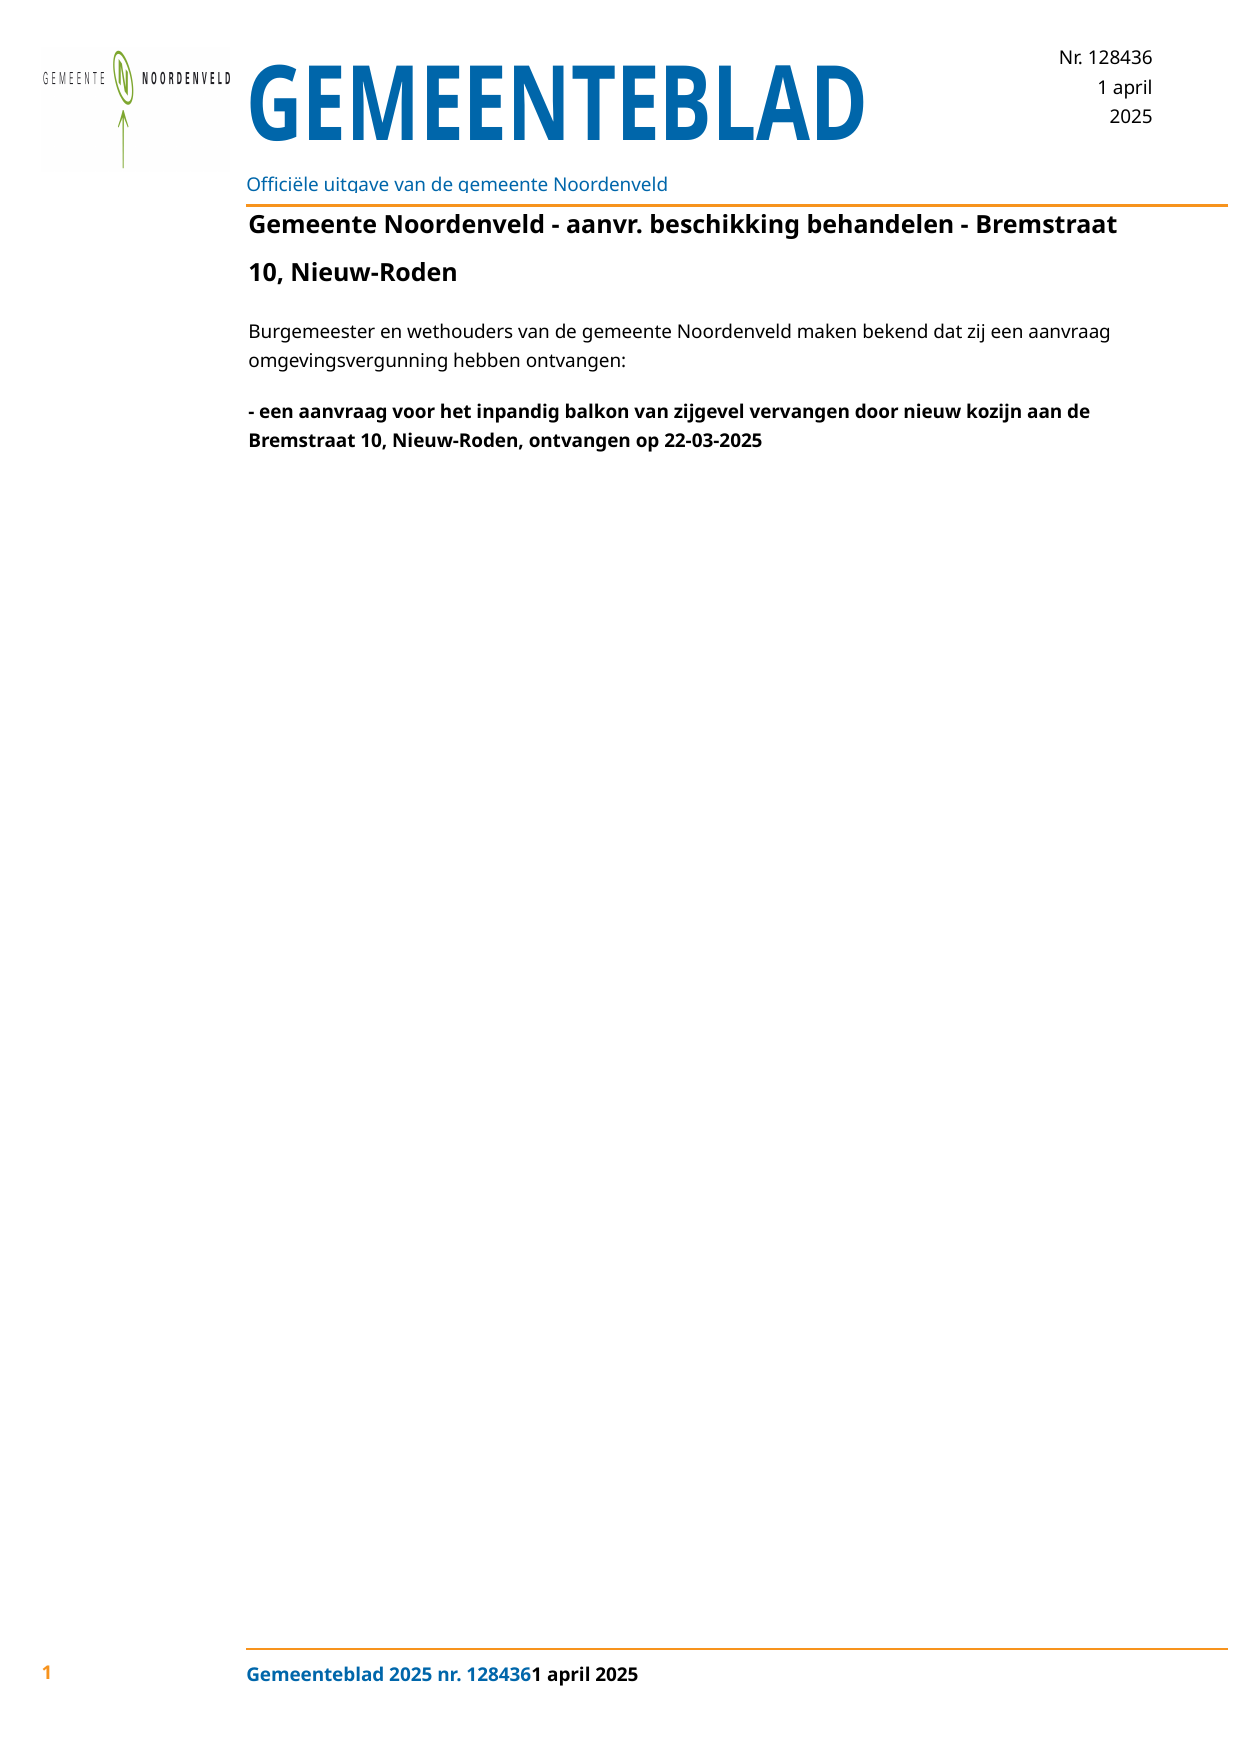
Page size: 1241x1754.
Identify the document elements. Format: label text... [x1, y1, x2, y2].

picture [41, 47, 231, 172]
text - een aanvraag voor het inpandig balkon van zijgevel vervangen door nieuw kozijn aan de Bremstraat 10, Nieuw-Roden, ontvangen op 22-03-2025 [248, 398, 1152, 453]
text Gemeente Noordenveld - aanvr. beschikking behandelen - Bremstraat 10, Nieuw-Roden [248, 207, 1152, 288]
text Burgemeester en wethouders van de gemeente Noordenveld maken bekend dat zij een aanvraag omgevingsvergunning hebben ontvangen: [248, 318, 1152, 373]
